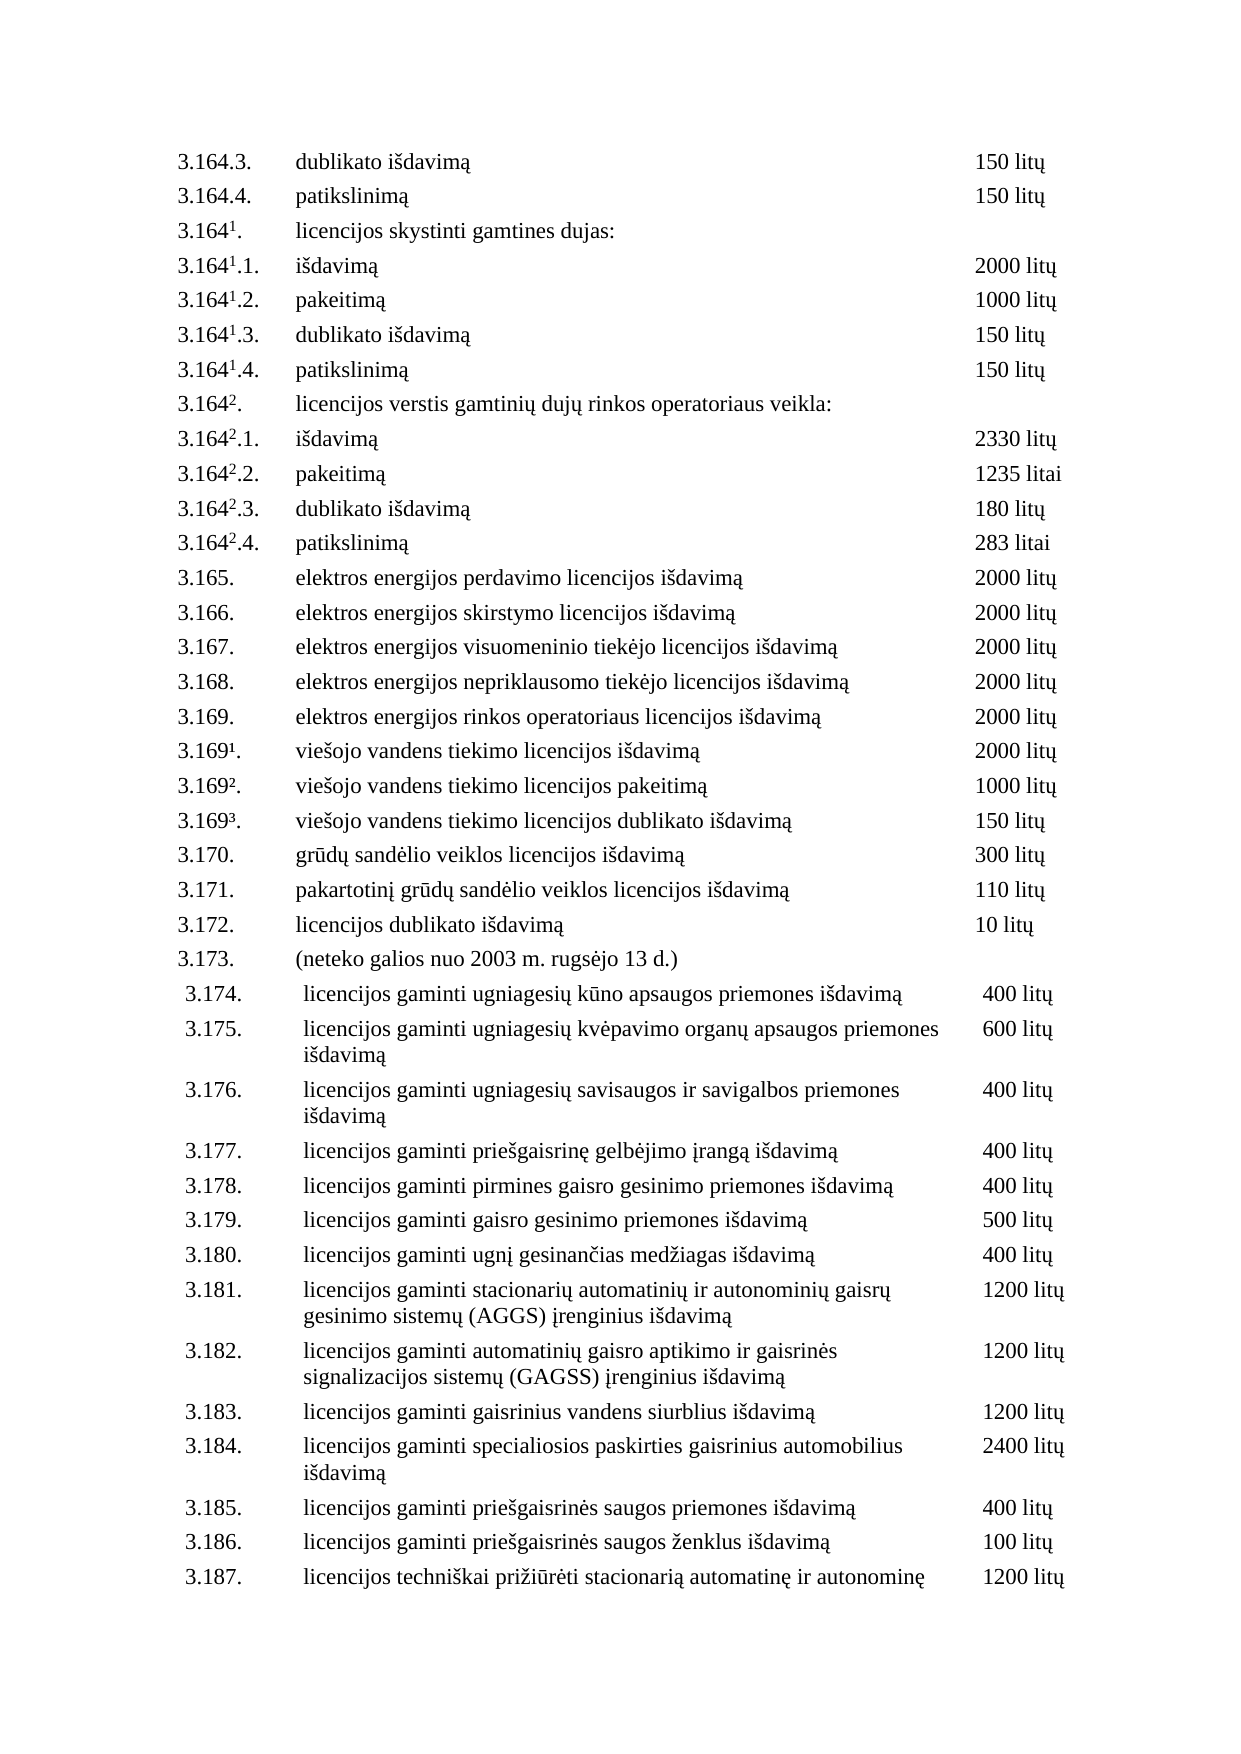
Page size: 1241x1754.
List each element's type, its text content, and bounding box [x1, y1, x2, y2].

table_cell 3.183. [174, 1398, 292, 1432]
text 3.1642.1. išdavimą 2330 litų [177, 425, 1122, 452]
table_cell 3.179. [174, 1206, 292, 1241]
table_cell 3.180. [174, 1241, 292, 1276]
table_cell 3.175. [174, 1015, 292, 1076]
table_cell licencijos gaminti ugnį gesinančias medžiagas išdavimą [292, 1241, 971, 1276]
text 3.169³. viešojo vandens tiekimo licencijos dublikato išdavimą 150 litų [177, 807, 1122, 833]
text 3.166. elektros energijos skirstymo licencijos išdavimą 2000 litų [177, 599, 1122, 625]
table_cell 3.185. [174, 1494, 292, 1528]
text 3.164.4. patikslinimą 150 litų [177, 182, 1122, 209]
table_cell licencijos gaminti specialiosios paskirties gaisrinius automobilius išdavimą [292, 1433, 971, 1493]
table_cell licencijos gaminti priešgaisrinės saugos priemones išdavimą [292, 1494, 971, 1528]
table_header 3.174. [174, 980, 292, 1015]
table_cell licencijos gaminti pirmines gaisro gesinimo priemones išdavimą [292, 1172, 971, 1206]
table_cell 1200 litų [971, 1563, 1144, 1598]
table_cell 2400 litų [971, 1433, 1144, 1493]
text 3.171. pakartotinį grūdų sandėlio veiklos licencijos išdavimą 110 litų [177, 876, 1122, 902]
text 3.169. elektros energijos rinkos operatoriaus licencijos išdavimą 2000 litų [177, 703, 1122, 729]
table_cell 1200 litų [971, 1398, 1144, 1432]
text 3.170. grūdų sandėlio veiklos licencijos išdavimą 300 litų [177, 841, 1122, 868]
table_cell licencijos gaminti stacionarių automatinių ir autonominių gaisrų gesinimo sistemų (AGGS) įrenginius išdavimą [292, 1276, 971, 1337]
table_cell licencijos gaminti ugniagesių kvėpavimo organų apsaugos priemones išdavimą [292, 1015, 971, 1076]
table_cell 3.178. [174, 1172, 292, 1206]
table_cell 400 litų [971, 1241, 1144, 1276]
text 3.164.3. dublikato išdavimą 150 litų [177, 148, 1122, 174]
table_header licencijos gaminti ugniagesių kūno apsaugos priemones išdavimą [292, 980, 971, 1015]
text 3.173. (neteko galios nuo 2003 m. rugsėjo 13 d.) [177, 946, 1122, 972]
table_cell 500 litų [971, 1206, 1144, 1241]
table_cell 3.184. [174, 1433, 292, 1493]
text 3.1642.2. pakeitimą 1235 litai [177, 460, 1122, 486]
table_cell 3.181. [174, 1276, 292, 1337]
text 3.1642. licencijos verstis gamtinių dujų rinkos operatoriaus veikla: [177, 391, 1122, 417]
table_cell licencijos gaminti automatinių gaisro aptikimo ir gaisrinės signalizacijos sistemų (GAGSS) įrenginius išdavimą [292, 1337, 971, 1398]
text 3.172. licencijos dublikato išdavimą 10 litų [177, 911, 1122, 937]
text 3.1641.2. pakeitimą 1000 litų [177, 286, 1122, 313]
text 3.1641.1. išdavimą 2000 litų [177, 252, 1122, 278]
text 3.169¹. viešojo vandens tiekimo licencijos išdavimą 2000 litų [177, 737, 1122, 764]
table_cell 100 litų [971, 1528, 1144, 1563]
table_cell licencijos gaminti ugniagesių savisaugos ir savigalbos priemones išdavimą [292, 1076, 971, 1137]
table_cell licencijos gaminti priešgaisrinės saugos ženklus išdavimą [292, 1528, 971, 1563]
text 3.168. elektros energijos nepriklausomo tiekėjo licencijos išdavimą 2000 litų [177, 668, 1122, 694]
table_cell 3.176. [174, 1076, 292, 1137]
table_cell licencijos gaminti gaisrinius vandens siurblius išdavimą [292, 1398, 971, 1432]
table_cell 1200 litų [971, 1276, 1144, 1337]
text 3.1641. licencijos skystinti gamtines dujas: [177, 217, 1122, 243]
table_cell 3.182. [174, 1337, 292, 1398]
table_cell 600 litų [971, 1015, 1144, 1076]
text 3.167. elektros energijos visuomeninio tiekėjo licencijos išdavimą 2000 litų [177, 633, 1122, 660]
text 3.1641.3. dublikato išdavimą 150 litų [177, 321, 1122, 347]
table_cell licencijos gaminti gaisro gesinimo priemones išdavimą [292, 1206, 971, 1241]
table_cell licencijos gaminti priešgaisrinę gelbėjimo įrangą išdavimą [292, 1137, 971, 1172]
table_header 400 litų [971, 980, 1144, 1015]
table_cell 400 litų [971, 1137, 1144, 1172]
text 3.1642.3. dublikato išdavimą 180 litų [177, 494, 1122, 521]
text 3.165. elektros energijos perdavimo licencijos išdavimą 2000 litų [177, 564, 1122, 590]
text 3.1642.4. patikslinimą 283 litai [177, 529, 1122, 556]
table_cell 3.177. [174, 1137, 292, 1172]
table_cell 3.187. [174, 1563, 292, 1598]
table_cell 1200 litų [971, 1337, 1144, 1398]
table_cell 3.186. [174, 1528, 292, 1563]
table_cell 400 litų [971, 1076, 1144, 1137]
text 3.169². viešojo vandens tiekimo licencijos pakeitimą 1000 litų [177, 772, 1122, 798]
table_cell licencijos techniškai prižiūrėti stacionarią automatinę ir autonominę [292, 1563, 971, 1598]
text 3.1641.4. patikslinimą 150 litų [177, 356, 1122, 382]
table_cell 400 litų [971, 1494, 1144, 1528]
table_cell 400 litų [971, 1172, 1144, 1206]
